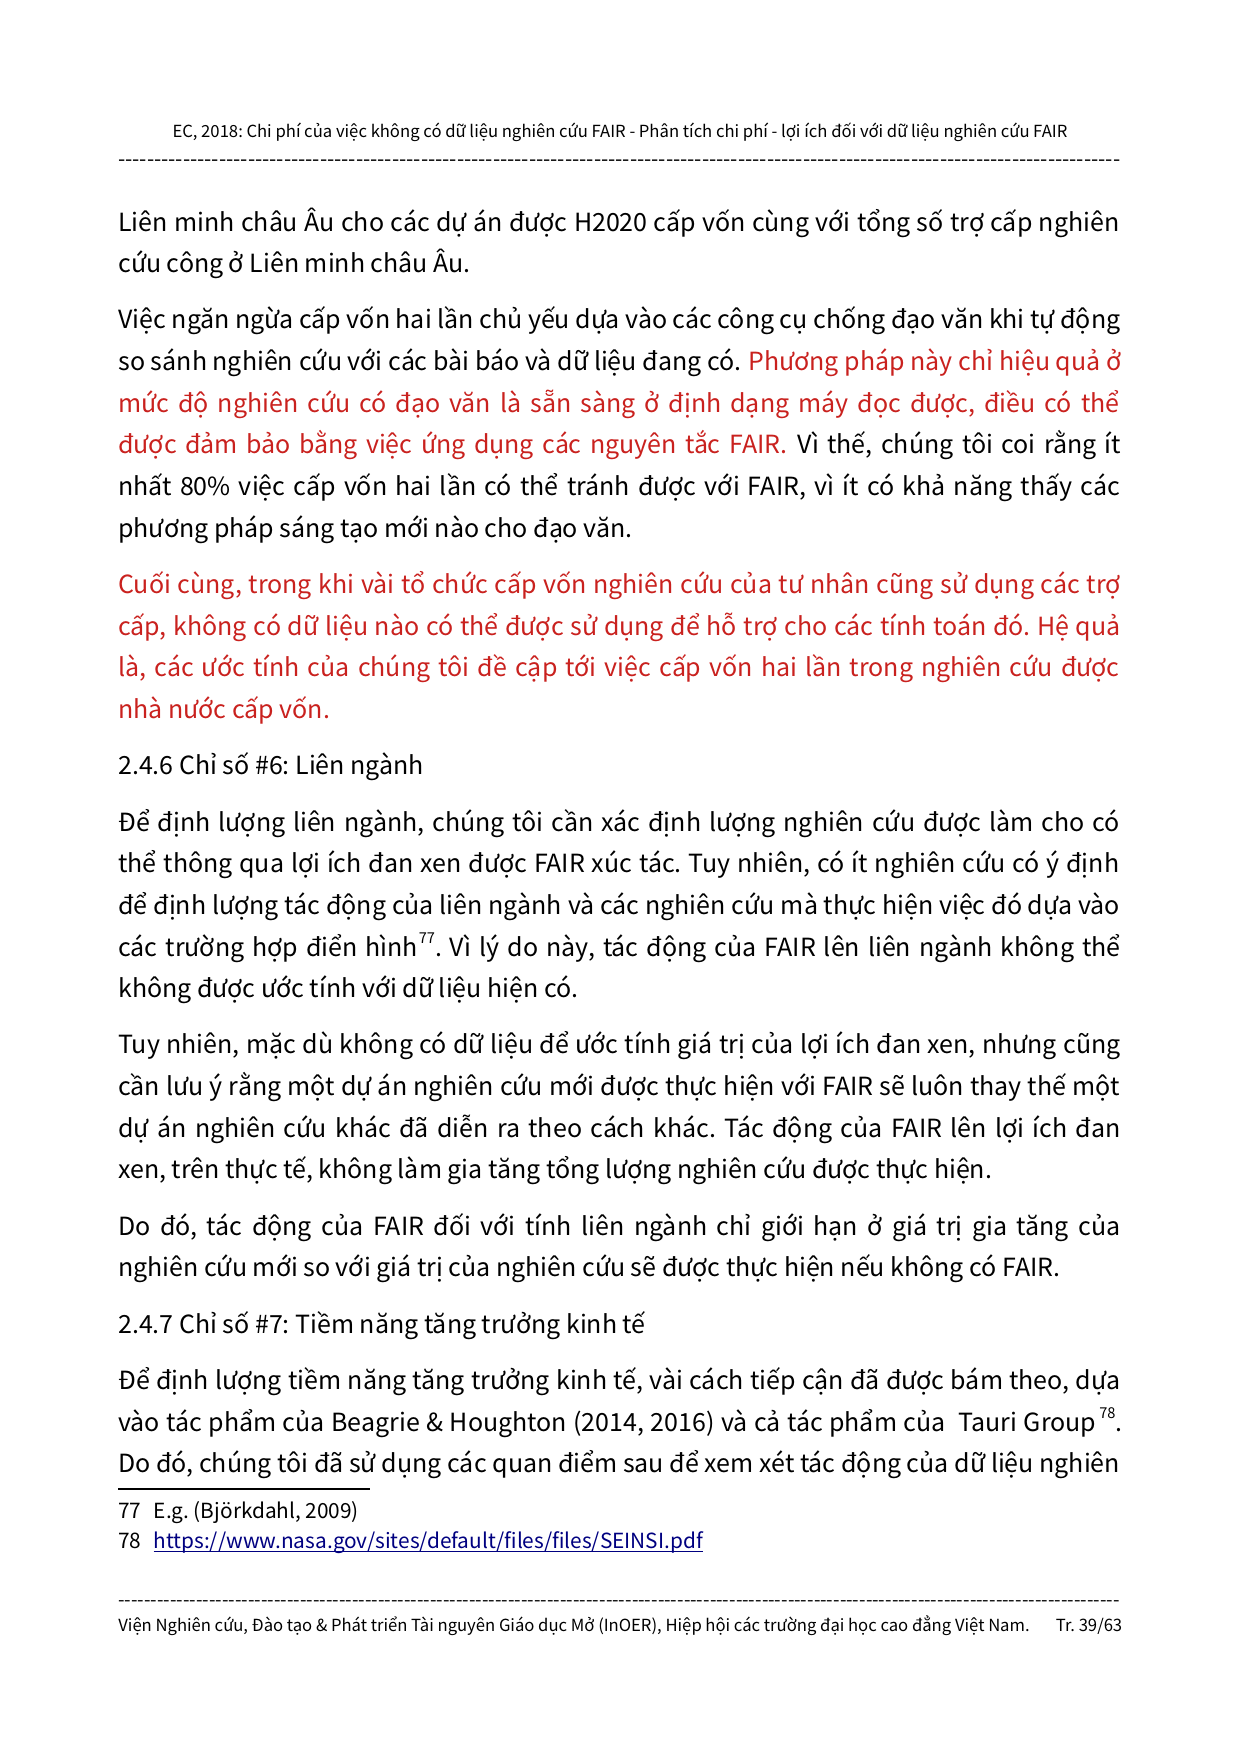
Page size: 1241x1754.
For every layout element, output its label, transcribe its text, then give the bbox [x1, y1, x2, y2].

text Để định lượng tiềm năng tăng trưởng kinh tế, vài cách tiếp cận đã được bám theo, dựa vào tác phẩm của Beagrie & Houghton (2014, 2016) và cả tác phẩm của Tauri Group. Do đó, chúng tôi đã sử dụng các quan điểm sau để xem xét tác động của dữ liệu nghiên [118, 1360, 1122, 1480]
text https://www.nasa.gov/sites/default/files/files/SEINSI.pdf [118, 1525, 1122, 1555]
text Do đó, tác động của FAIR đối với tính liên ngành chỉ giới hạn ở giá trị gia tăng của nghiên cứu mới so với giá trị của nghiên cứu sẽ được thực hiện nếu không có FAIR. [118, 1206, 1122, 1284]
text Liên minh châu Âu cho các dự án được H2020 cấp vốn cùng với tổng số trợ cấp nghiên cứu công ở Liên minh châu Âu. [118, 202, 1122, 280]
text E.g. (Björkdahl, 2009) [118, 1494, 1122, 1525]
text 2.4.6 Chỉ số #6: Liên ngành [118, 746, 1122, 782]
text Để định lượng liên ngành, chúng tôi cần xác định lượng nghiên cứu được làm cho có thể thông qua lợi ích đan xen được FAIR xúc tác. Tuy nhiên, có ít nghiên cứu có ý định để định lượng tác động của liên ngành và các nghiên cứu mà thực hiện việc đó dựa vào các trường hợp điển hình. Vì lý do này, tác động của FAIR lên liên ngành không thể không được ước tính với dữ liệu hiện có. [118, 802, 1122, 1005]
text Cuối cùng, trong khi vài tổ chức cấp vốn nghiên cứu của tư nhân cũng sử dụng các trợ cấp, không có dữ liệu nào có thể được sử dụng để hỗ trợ cho các tính toán đó. Hệ quả là, các ước tính của chúng tôi đề cập tới việc cấp vốn hai lần trong nghiên cứu được nhà nước cấp vốn. [118, 564, 1122, 726]
text Tuy nhiên, mặc dù không có dữ liệu để ước tính giá trị của lợi ích đan xen, nhưng cũng cần lưu ý rằng một dự án nghiên cứu mới được thực hiện với FAIR sẽ luôn thay thế một dự án nghiên cứu khác đã diễn ra theo cách khác. Tác động của FAIR lên lợi ích đan xen, trên thực tế, không làm gia tăng tổng lượng nghiên cứu được thực hiện. [118, 1025, 1122, 1186]
text Việc ngăn ngừa cấp vốn hai lần chủ yếu dựa vào các công cụ chống đạo văn khi tự động so sánh nghiên cứu với các bài báo và dữ liệu đang có. Phương pháp này chỉ hiệu quả ở mức độ nghiên cứu có đạo văn là sẵn sàng ở định dạng máy đọc được, điều có thể được đảm bảo bằng việc ứng dụng các nguyên tắc FAIR. Vì thế, chúng tôi coi rằng ít nhất 80% việc cấp vốn hai lần có thể tránh được với FAIR, vì ít có khả năng thấy các phương pháp sáng tạo mới nào cho đạo văn. [118, 300, 1122, 544]
text 2.4.7 Chỉ số #7: Tiềm năng tăng trưởng kinh tế [118, 1304, 1122, 1340]
